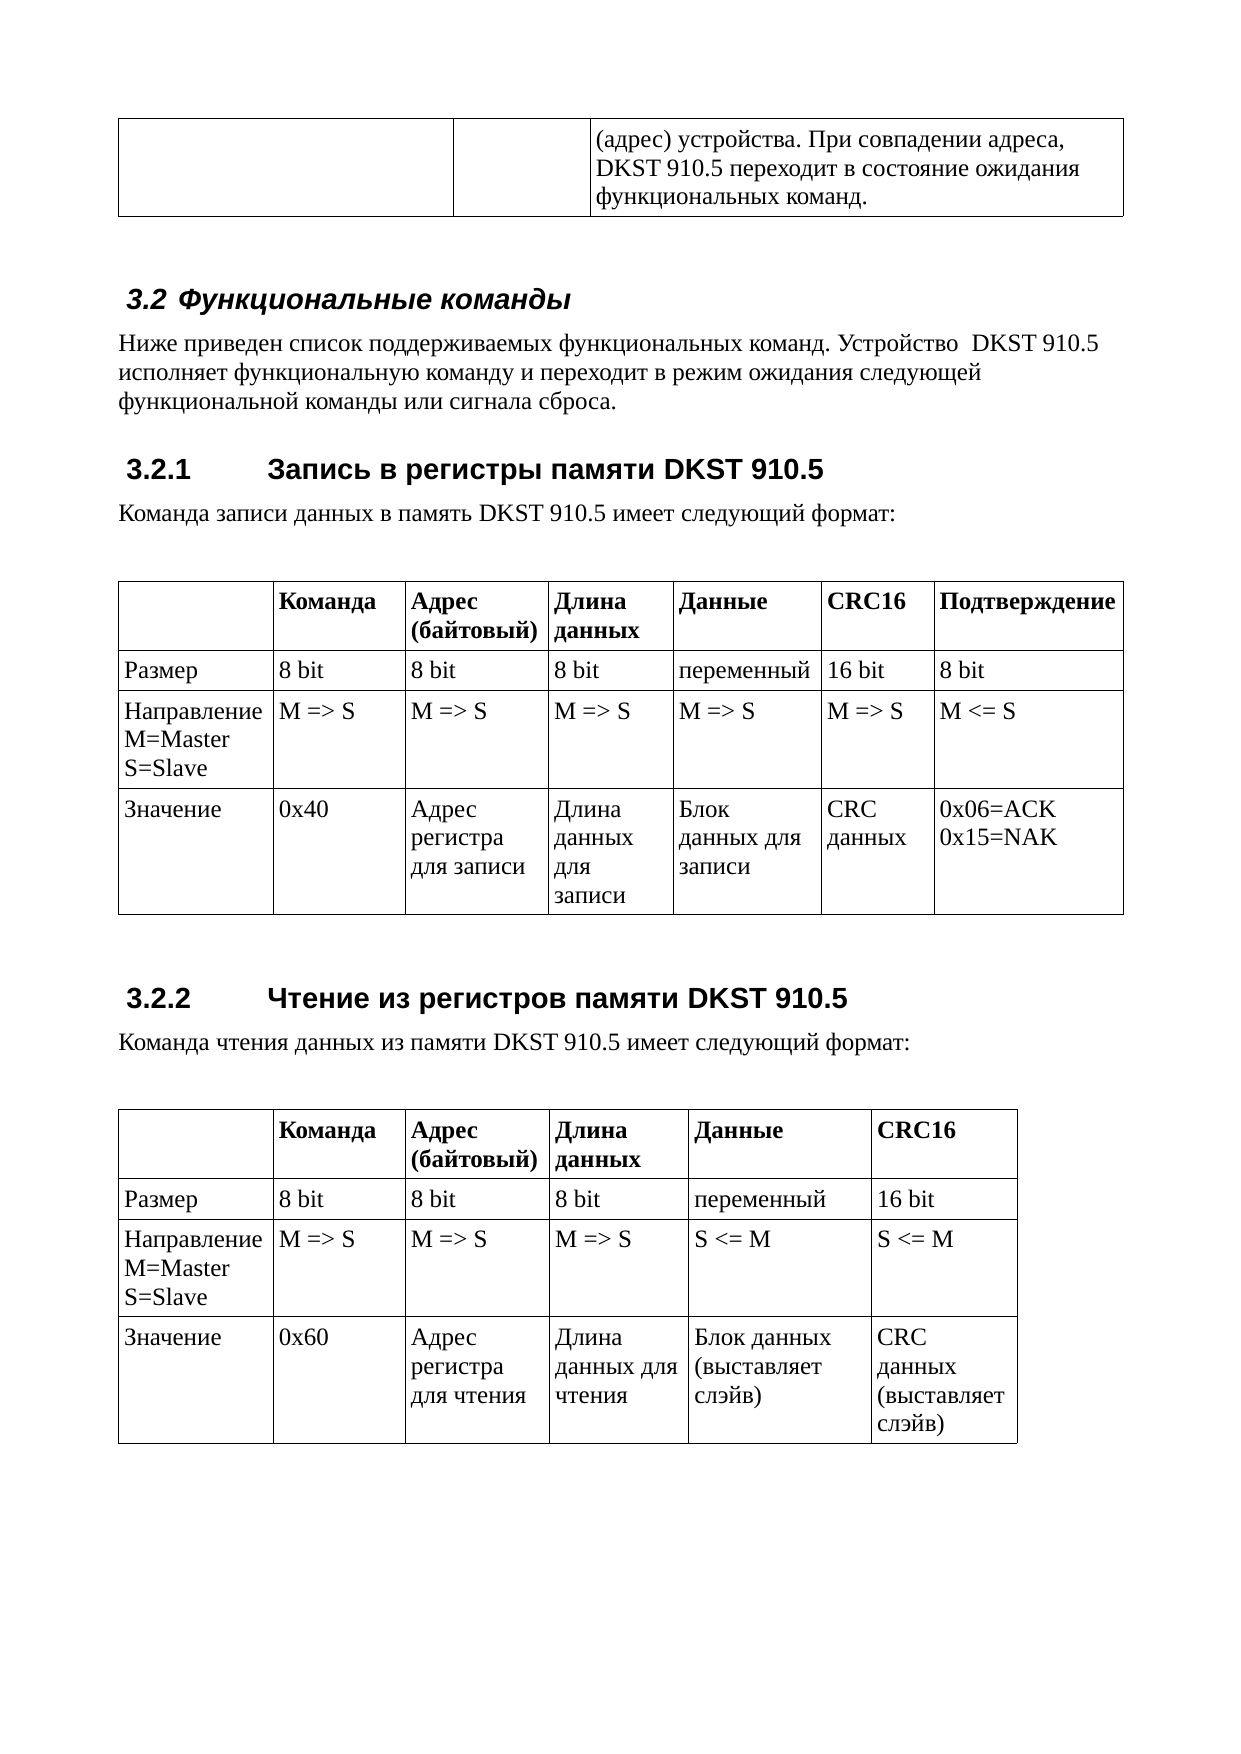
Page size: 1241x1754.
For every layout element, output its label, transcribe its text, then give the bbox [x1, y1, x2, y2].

table_cell 8 bit [274, 651, 405, 690]
table_cell Значение [119, 789, 273, 914]
table_cell 16 bit [872, 1179, 1017, 1219]
text Команда чтения данных из памяти DKST 910.5 имеет следующий формат: [118, 1027, 1122, 1056]
table_header [119, 582, 273, 650]
table_cell M => S [274, 1220, 405, 1316]
table_cell S <= M [872, 1220, 1017, 1316]
table_cell 0x06=ACK 0x15=NAK [935, 789, 1123, 914]
table_header CRC16 [822, 582, 934, 650]
table_cell 8 bit [406, 651, 548, 690]
table_cell M => S [406, 691, 548, 788]
table_cell M => S [549, 691, 673, 788]
text Ниже приведен список поддерживаемых функциональных команд. Устройство DKST 910.5 исполняет функциональную команду и переходит в режим ожидания следующей функциональной команды или сигнала сброса. [118, 328, 1122, 414]
table_cell 16 bit [822, 651, 934, 690]
table_cell Значение [119, 1317, 273, 1443]
table_cell CRC данных [822, 789, 934, 914]
table_cell Направление M=Master S=Slave [119, 1220, 273, 1316]
table_cell 8 bit [550, 1179, 688, 1219]
table_header Длина данных [549, 582, 673, 650]
table_cell Размер [119, 651, 273, 690]
table_cell переменный [689, 1179, 871, 1219]
text Команда записи данных в память DKST 910.5 имеет следующий формат: [118, 498, 1122, 527]
table_header Длина данных [550, 1110, 688, 1178]
table_header Адрес (байтовый) [406, 1110, 549, 1178]
table_header Данные [689, 1110, 871, 1178]
table_cell CRC данных (выставляет слэйв) [872, 1317, 1017, 1443]
table_cell 0x60 [274, 1317, 405, 1443]
table_cell Адрес регистра для записи [406, 789, 548, 914]
subtitle Функциональные команды [118, 282, 1122, 316]
table_cell (адрес) устройства. При совпадении адреса, DKST 910.5 переходит в состояние ожидания функциональных команд. [591, 119, 1123, 216]
table_cell S <= M [689, 1220, 871, 1316]
table_cell Длина данных для записи [549, 789, 673, 914]
table_cell M => S [406, 1220, 549, 1316]
table_cell [454, 119, 590, 216]
table_cell M <= S [935, 691, 1123, 788]
table_cell Размер [119, 1179, 273, 1219]
table_header Команда [274, 1110, 405, 1178]
table_cell Адрес регистра для чтения [406, 1317, 549, 1443]
table_cell Длина данных для чтения [550, 1317, 688, 1443]
table_cell Направление M=Master S=Slave [119, 691, 273, 788]
table_header CRC16 [872, 1110, 1017, 1178]
table_cell M => S [274, 691, 405, 788]
subtitle Запись в регистры памяти DKST 910.5 [118, 452, 1122, 486]
table_cell переменный [674, 651, 821, 690]
table_cell 0x40 [274, 789, 405, 914]
table_cell M => S [550, 1220, 688, 1316]
table_header Адрес (байтовый) [406, 582, 548, 650]
table_cell [119, 119, 453, 216]
subtitle Чтение из регистров памяти DKST 910.5 [118, 981, 1122, 1014]
table_cell 8 bit [406, 1179, 549, 1219]
table_header Команда [274, 582, 405, 650]
table_cell Блок данных (выставляет слэйв) [689, 1317, 871, 1443]
table_cell 8 bit [274, 1179, 405, 1219]
table_cell 8 bit [549, 651, 673, 690]
table_header Подтверждение [935, 582, 1123, 650]
table_cell 8 bit [935, 651, 1123, 690]
table_cell M => S [674, 691, 821, 788]
table_header Данные [674, 582, 821, 650]
table_header [119, 1110, 273, 1178]
table_cell Блок данных для записи [674, 789, 821, 914]
table_cell M => S [822, 691, 934, 788]
